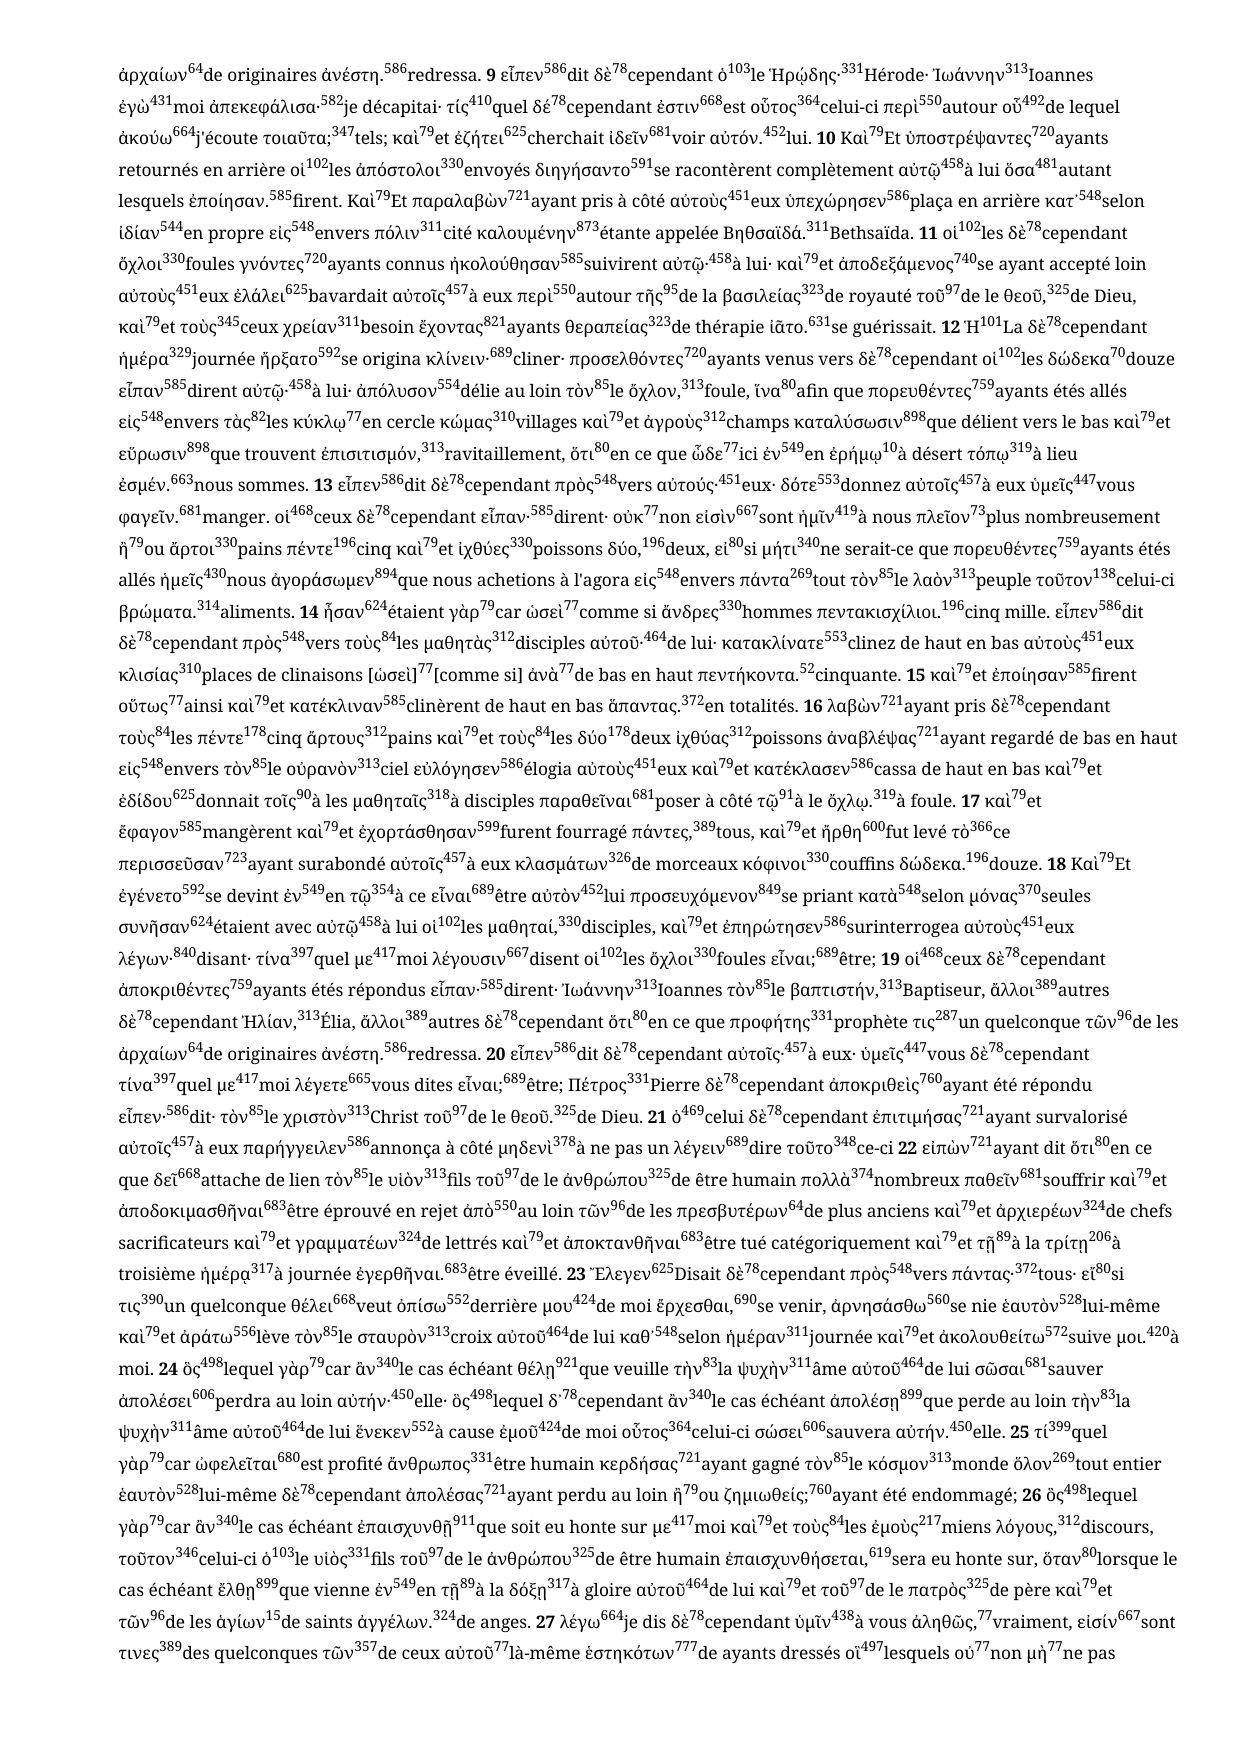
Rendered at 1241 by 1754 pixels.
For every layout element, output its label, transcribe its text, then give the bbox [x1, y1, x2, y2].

text 1 Συγκαλεσάμενος740Se ayant appelé ensemble δὲ78cependant τοὺς84les δώδεκα52douze ἔδωκεν586donna αὐτοῖς457à eux δύναμιν311puissance καὶ79et ἐξουσίαν311autorité ἐπὶ548sur πάντα270tous τὰ86les δαιμόνια314démons καὶ79et νόσους310maladies θεραπεύειν689soigner 2 καὶ79et ἀπέστειλεν586envoya αὐτοὺς451eux κηρύσσειν689annoncer τὴν83la βασιλείαν311royauté τοῦ97de le θεοῦ325de Dieu καὶ79et ἰᾶσθαι690se guérir [τοὺς84[les ἀσθενεῖς],52infirmes], 3 καὶ79et εἶπεν586dit πρὸς548vers αὐτούς·451eux· μηδὲν375ne pas un αἴρετε569levez εἰς548envers τὴν83la ὁδόν,311chemin, μήτε79et ni ῥάβδον311bâton μήτε79et ni πήραν311besace μήτε79et ni ἄρτον313pain μήτε79et ni ἀργύριον315objet d'argent μήτε79et ni [ἀνὰ]548[de bas en haut] δύο178deux χιτῶνας312chitons ἔχειν.689avoir. 4 καὶ79et εἰς548envers ἣν478laquelle ἂν340le cas échéant οἰκίαν311maison d'habitation εἰσέλθητε,896que vous veniez à l'intérieur, ἐκεῖ77là μένετε569restez καὶ79et ἐκεῖθεν77de là ἐξέρχεσθε.573que vous vous sortez. 5 καὶ79et ὅσοι497autant lesquels ἂν340le cas échéant μὴ77ne pas δέχωνται926que se acceptent ὑμᾶς,436vous, ἐξερχόμενοι866se sortants ἀπὸ550au loin τῆς95de la πόλεως323de cité ἐκείνης148de celle-là τὸν85le κονιορτὸν313poussière ἀπὸ550au loin τῶν96de les ποδῶν324de pieds ὑμῶν441de vous ἀποτινάσσετε569secouez loin εἰς548envers μαρτύριον315témoignage ἐπ᾽548sur αὐτούς.451eux. 6 ἐξερχόμενοι866se sortants δὲ78cependant διήρχοντο630se passaient à travers κατὰ548selon τὰς82les κώμας310villages εὐαγγελιζόμενοι866se évangélisants καὶ79et θεραπεύοντες839soignants πανταχοῦ.77partout. 7 Ἤκουσεν586Écouta δὲ78cependant Ἡρῴδης331Hérode ὁ103le τετραάρχης331tétrarque τὰ347ces γινόμενα850se devenants πάντα270tous καὶ79et διηπόρει625hésitait complètement διὰ548par le fait de τὸ348ce λέγεσθαι692être dit ὑπό550sous τινων383de des quelconques ὅτι80en ce que Ἰωάννης331Ioannes ἠγέρθη600fut éveillé ἐκ550hors νεκρῶν,64de morts, 8 ὑπό550sous τινων383de des quelconques δὲ78cependant ὅτι80en ce que Ἠλίας331Élia ἐφάνη,600fut apparu en lumière, ἄλλων383de autres δὲ78cependant ὅτι80en ce que προφήτης331prophète τις287un quelconque τῶν96de les ἀρχαίων64de originaires ἀνέστη.586redressa. 9 εἶπεν586dit δὲ78cependant ὁ103le Ἡρῴδης·331Hérode· Ἰωάννην313Ioannes ἐγὼ431moi ἀπεκεφάλισα·582je décapitai· τίς410quel δέ78cependant ἐστιν668est οὗτος364celui-ci περὶ550autour οὗ492de lequel ἀκούω664j'écoute τοιαῦτα;347tels; καὶ79et ἐζήτει625cherchait ἰδεῖν681voir αὐτόν.452lui. 10 Καὶ79Et ὑποστρέψαντες720ayants retournés en arrière οἱ102les ἀπόστολοι330envoyés διηγήσαντο591se racontèrent complètement αὐτῷ458à lui ὅσα481autant lesquels ἐποίησαν.585firent. Καὶ79Et παραλαβὼν721ayant pris à côté αὐτοὺς451eux ὑπεχώρησεν586plaça en arrière κατ᾽548selon ἰδίαν544en propre εἰς548envers πόλιν311cité καλουμένην873étante appelée Βηθσαϊδά.311Bethsaïda. 11 οἱ102les δὲ78cependant ὄχλοι330foules γνόντες720ayants connus ἠκολούθησαν585suivirent αὐτῷ·458à lui· καὶ79et ἀποδεξάμενος740se ayant accepté loin αὐτοὺς451eux ἐλάλει625bavardait αὐτοῖς457à eux περὶ550autour τῆς95de la βασιλείας323de royauté τοῦ97de le θεοῦ,325de Dieu, καὶ79et τοὺς345ceux χρείαν311besoin ἔχοντας821ayants θεραπείας323de thérapie ἰᾶτο.631se guérissait. 12 Ἡ101La δὲ78cependant ἡμέρα329journée ἤρξατο592se origina κλίνειν·689cliner· προσελθόντες720ayants venus vers δὲ78cependant οἱ102les δώδεκα70douze εἶπαν585dirent αὐτῷ·458à lui· ἀπόλυσον554délie au loin τὸν85le ὄχλον,313foule, ἵνα80afin que πορευθέντες759ayants étés allés εἰς548envers τὰς82les κύκλῳ77en cercle κώμας310villages καὶ79et ἀγροὺς312champs καταλύσωσιν898que délient vers le bas καὶ79et εὕρωσιν898que trouvent ἐπισιτισμόν,313ravitaillement, ὅτι80en ce que ὧδε77ici ἐν549en ἐρήμῳ10à désert τόπῳ319à lieu ἐσμέν.663nous sommes. 13 εἶπεν586dit δὲ78cependant πρὸς548vers αὐτούς·451eux· δότε553donnez αὐτοῖς457à eux ὑμεῖς447vous φαγεῖν.681manger. οἱ468ceux δὲ78cependant εἶπαν·585dirent· οὐκ77non εἰσὶν667sont ἡμῖν419à nous πλεῖον73plus nombreusement ἢ79ou ἄρτοι330pains πέντε196cinq καὶ79et ἰχθύες330poissons δύο,196deux, εἰ80si μήτι340ne serait-ce que πορευθέντες759ayants étés allés ἡμεῖς430nous ἀγοράσωμεν894que nous achetions à l'agora εἰς548envers πάντα269tout τὸν85le λαὸν313peuple τοῦτον138celui-ci βρώματα.314aliments. 14 ἦσαν624étaient γὰρ79car ὡσεὶ77comme si ἄνδρες330hommes πεντακισχίλιοι.196cinq mille. εἶπεν586dit δὲ78cependant πρὸς548vers τοὺς84les μαθητὰς312disciples αὐτοῦ·464de lui· κατακλίνατε553clinez de haut en bas αὐτοὺς451eux κλισίας310places de clinaisons [ὡσεὶ]77[comme si] ἀνὰ77de bas en haut πεντήκοντα.52cinquante. 15 καὶ79et ἐποίησαν585firent οὕτως77ainsi καὶ79et κατέκλιναν585clinèrent de haut en bas ἅπαντας.372en totalités. 16 λαβὼν721ayant pris δὲ78cependant τοὺς84les πέντε178cinq ἄρτους312pains καὶ79et τοὺς84les δύο178deux ἰχθύας312poissons ἀναβλέψας721ayant regardé de bas en haut εἰς548envers τὸν85le οὐρανὸν313ciel εὐλόγησεν586élogia αὐτοὺς451eux καὶ79et κατέκλασεν586cassa de haut en bas καὶ79et ἐδίδου625donnait τοῖς90à les μαθηταῖς318à disciples παραθεῖναι681poser à côté τῷ91à le ὄχλῳ.319à foule. 17 καὶ79et ἔφαγον585mangèrent καὶ79et ἐχορτάσθησαν599furent fourragé πάντες,389tous, καὶ79et ἤρθη600fut levé τὸ366ce περισσεῦσαν723ayant surabondé αὐτοῖς457à eux κλασμάτων326de morceaux κόφινοι330couffins δώδεκα.196douze. 18 Καὶ79Et ἐγένετο592se devint ἐν549en τῷ354à ce εἶναι689être αὐτὸν452lui προσευχόμενον849se priant κατὰ548selon μόνας370seules συνῆσαν624étaient avec αὐτῷ458à lui οἱ102les μαθηταί,330disciples, καὶ79et ἐπηρώτησεν586surinterrogea αὐτοὺς451eux λέγων·840disant· τίνα397quel με417moi λέγουσιν667disent οἱ102les ὄχλοι330foules εἶναι;689être; 19 οἱ468ceux δὲ78cependant ἀποκριθέντες759ayants étés répondus εἶπαν·585dirent· Ἰωάννην313Ioannes τὸν85le βαπτιστήν,313Baptiseur, ἄλλοι389autres δὲ78cependant Ἠλίαν,313Élia, ἄλλοι389autres δὲ78cependant ὅτι80en ce que προφήτης331prophète τις287un quelconque τῶν96de les ἀρχαίων64de originaires ἀνέστη.586redressa. 20 εἶπεν586dit δὲ78cependant αὐτοῖς·457à eux· ὑμεῖς447vous δὲ78cependant τίνα397quel με417moi λέγετε665vous dites εἶναι;689être; Πέτρος331Pierre δὲ78cependant ἀποκριθεὶς760ayant été répondu εἶπεν·586dit· τὸν85le χριστὸν313Christ τοῦ97de le θεοῦ.325de Dieu. 21 ὁ469celui δὲ78cependant ἐπιτιμήσας721ayant survalorisé αὐτοῖς457à eux παρήγγειλεν586annonça à côté μηδενὶ378à ne pas un λέγειν689dire τοῦτο348ce-ci 22 εἰπὼν721ayant dit ὅτι80en ce que δεῖ668attache de lien τὸν85le υἱὸν313fils τοῦ97de le ἀνθρώπου325de être humain πολλὰ374nombreux παθεῖν681souffrir καὶ79et ἀποδοκιμασθῆναι683être éprouvé en rejet ἀπὸ550au loin τῶν96de les πρεσβυτέρων64de plus anciens καὶ79et ἀρχιερέων324de chefs sacrificateurs καὶ79et γραμματέων324de lettrés καὶ79et ἀποκτανθῆναι683être tué catégoriquement καὶ79et τῇ89à la τρίτῃ206à troisième ἡμέρᾳ317à journée ἐγερθῆναι.683être éveillé. 23 Ἔλεγεν625Disait δὲ78cependant πρὸς548vers πάντας·372tous· εἴ80si τις390un quelconque θέλει668veut ὀπίσω552derrière μου424de moi ἔρχεσθαι,690se venir, ἀρνησάσθω560se nie ἑαυτὸν528lui-même καὶ79et ἀράτω556lève τὸν85le σταυρὸν313croix αὐτοῦ464de lui καθ᾽548selon ἡμέραν311journée καὶ79et ἀκολουθείτω572suive μοι.420à moi. 24 ὃς498lequel γὰρ79car ἂν340le cas échéant θέλῃ921que veuille τὴν83la ψυχὴν311âme αὐτοῦ464de lui σῶσαι681sauver ἀπολέσει606perdra au loin αὐτήν·450elle· ὃς498lequel δ᾽78cependant ἂν340le cas échéant ἀπολέσῃ899que perde au loin τὴν83la ψυχὴν311âme αὐτοῦ464de lui ἕνεκεν552à cause ἐμοῦ424de moi οὗτος364celui-ci σώσει606sauvera αὐτήν.450elle. 25 τί399quel γὰρ79car ὠφελεῖται680est profité ἄνθρωπος331être humain κερδήσας721ayant gagné τὸν85le κόσμον313monde ὅλον269tout entier ἑαυτὸν528lui-même δὲ78cependant ἀπολέσας721ayant perdu au loin ἢ79ou ζημιωθείς;760ayant été endommagé; 26 ὃς498lequel γὰρ79car ἂν340le cas échéant ἐπαισχυνθῇ911que soit eu honte sur με417moi καὶ79et τοὺς84les ἐμοὺς217miens λόγους,312discours, τοῦτον346celui-ci ὁ103le υἱὸς331fils τοῦ97de le ἀνθρώπου325de être humain ἐπαισχυνθήσεται,619sera eu honte sur, ὅταν80lorsque le cas échéant ἔλθῃ899que vienne ἐν549en τῇ89à la δόξῃ317à gloire αὐτοῦ464de lui καὶ79et τοῦ97de le πατρὸς325de père καὶ79et τῶν96de les ἁγίων15de saints ἀγγέλων.324de anges. 27 λέγω664je dis δὲ78cependant ὑμῖν438à vous ἀληθῶς,77vraiment, εἰσίν667sont τινες389des quelconques τῶν357de ceux αὐτοῦ77là-même ἑστηκότων777de ayants dressés οἳ497lesquels οὐ77non μὴ77ne pas γεύσωνται904que se goûtent θανάτου325de trépas ἕως80jusqu'à ce que ἂν340le cas échéant ἴδωσιν898que voient τὴν83la βασιλείαν311royauté τοῦ97de le θεοῦ.325de Dieu. 28 Ἐγένετο592Se devint δὲ78cependant μετὰ548après τοὺς84les λόγους312discours τούτους137ceux-ci ὡσεὶ77comme si ἡμέραι328journées ὀκτὼ194huit [καὶ]79[et] παραλαβὼν721ayant pris à côté Πέτρον313Pierre καὶ79et Ἰωάννην313Ioannes καὶ79et Ἰάκωβον313Iakobos ἀνέβη586monta εἰς548envers τὸ87le ὄρος315montagne προσεύξασθαι.682se prier. 29 καὶ79et ἐγένετο592se devint ἐν549en τῷ354à ce προσεύχεσθαι690se prier αὐτὸν452lui τὸ105le εἶδος333aspect τοῦ99de le προσώπου327de face αὐτοῦ464de lui ἕτερον392autre-différent καὶ79et ὁ103le ἱματισμὸς331habillement d'himation αὐτοῦ464de lui λευκὸς47blanc ἐξαστράπτων.840éclairant dehors. 30 καὶ79et ἰδοὺ306voici ἄνδρες330hommes δύο196deux συνελάλουν624bavardaient ensemble αὐτῷ,458à lui, οἵτινες497lesquels des quelconques ἦσαν624étaient Μωϋσῆς331Môusês καὶ79et Ἠλίας,331Élia, 31 οἳ497lesquels ὀφθέντες759ayants étés vus ἐν549en δόξῃ317à gloire ἔλεγον624disaient τὴν83la ἔξοδον311exode αὐτοῦ,464de lui, ἣν478laquelle ἤμελλεν625imminait πληροῦν689faire plénitude ἐν549en Ἰερουσαλήμ.317à Ierousalem. 32 ὁ103le δὲ78cependant Πέτρος331Pierre καὶ79et οἱ363ceux σὺν549avec αὐτῷ458à lui ἦσαν624étaient βεβαρημένοι812ayants étés alourdis ὕπνῳ·319à sommeil· διαγρηγορήσαντες720ayants veillés à travers δὲ78cependant εἶδον585virent τὴν83la δόξαν311gloire αὐτοῦ464de lui καὶ79et τοὺς84les δύο178deux ἄνδρας312hommes τοὺς345ceux συνεστῶτας769ayants dressés avec αὐτῷ.458à lui. 33 καὶ79et ἐγένετο592se devint ἐν549en τῷ354à ce διαχωρίζεσθαι692être séparé entièrement αὐτοὺς451eux ἀπ᾽550au loin αὐτοῦ464de lui εἶπεν586dit ὁ103le Πέτρος331Pierre πρὸς548vers τὸν85le Ἰησοῦν·313Iésous· ἐπιστάτα,337Supérieur, καλόν49beau ἐστιν668est ἡμᾶς416nous ὧδε77ici εἶναι,689être, καὶ79et ποιήσωμεν894que nous fassions σκηνὰς310tentes τρεῖς,176trois, μίαν51une σοὶ439à toi καὶ79et μίαν51une Μωϋσεῖ319à Môusês καὶ79et μίαν51une Ἠλίᾳ,319à Élia, μὴ77ne pas εἰδὼς783ayant su ὃ482lequel λέγει.668dit. 34 ταῦτα347ces-ci δὲ78cependant αὐτοῦ464de lui λέγοντος834de disant ἐγένετο592se devint νεφέλη329nuée καὶ79et ἐπεσκίαζεν625ombrait sur αὐτούς·451eux· ἐφοβήθησαν599furent effrayé δὲ78cependant ἐν549en τῷ354à ce εἰσελθεῖν681venir à l'intérieur αὐτοὺς451eux εἰς548envers τὴν83la νεφέλην.311nuée. 35 καὶ79et φωνὴ329voix ἐγένετο592se devint ἐκ550hors τῆς95de la νεφέλης323de nuée λέγουσα·838disante· οὗτός364celui-ci ἐστιν668est ὁ103le υἱός331fils μου424de moi ὁ364celui ἐκλελεγμένος,813ayant été élu, αὐτοῦ464de lui ἀκούετε.569écoutez. 36 καὶ79et ἐν549en τῷ354à ce γενέσθαι682se devenir τὴν83la φωνὴν311voix εὑρέθη600fut trouvé Ἰησοῦς331Iésous μόνος.132seul. καὶ79et αὐτοὶ468eux ἐσίγησαν585gardèrent le silence καὶ79et οὐδενὶ378à aucun ἀπήγγειλαν585rapportèrent annonce ἐν549en ἐκείναις141à celles-là ταῖς88à les ἡμέραις316à journées οὐδὲν375aucun ὧν493de lesquels ἑώρακαν.641ont vu. 37 Ἐγένετο592Se devint δὲ78cependant τῇ89à la ἑξῆς77suivant ἡμέρᾳ317à journée κατελθόντων715de ayants venus de haut en bas αὐτῶν463de eux ἀπὸ550au loin τοῦ99de le ὄρους327de montagne συνήντησεν586rencontra avec αὐτῷ458à lui ὄχλος331foule πολύς.287nombreux. 38 καὶ79et ἰδοὺ306voici ἀνὴρ331homme ἀπὸ550au loin τοῦ97de le ὄχλου325de foule ἐβόησεν586beugla λέγων·840disant· διδάσκαλε,337enseignant, δέομαί670je m'attache de lien σου442de toi ἐπιβλέψαι681regarder sur ἐπὶ548sur τὸν85le υἱόν313fils μου,424de moi, ὅτι80en ce que μονογενής47monogène μοί420à moi ἐστιν,668est, 39 καὶ79et ἰδοὺ306voici πνεῦμα333souffle λαμβάνει668prend αὐτὸν452lui καὶ79et ἐξαίφνης77soudainement κράζει668croasse καὶ79et σπαράσσει668convulse αὐτὸν452lui μετὰ550avec ἀφροῦ325de écume καὶ79et μόγις77laborieusement ἀποχωρεῖ668déplace loin ἀπ᾽550au loin αὐτοῦ464de lui συντρῖβον842broyant ensemble αὐτόν·452lui· 40 καὶ79et ἐδεήθην596je fus attaché de lien τῶν96de les μαθητῶν324de disciples σου442de toi ἵνα80afin que ἐκβάλωσιν898que éjectent αὐτό,454lui, καὶ79et οὐκ77non ἠδυνήθησαν.599furent pu. 41 ἀποκριθεὶς760ayant été répondu δὲ78cependant ὁ103le Ἰησοῦς331Iésous εἶπεν·586dit· ὦ340O γενεὰ335génération ἄπιστος25incroyante καὶ79et διεστραμμένη,816ayante étée tournée de travers, ἕως80jusqu'à ce que πότε77quand ἔσομαι608je me serai πρὸς548vers ὑμᾶς436vous καὶ79et ἀνέξομαι608je m'assumerai ὑμῶν;441de vous; προσάγαγε554amène ὧδε77ici τὸν85le υἱόν313fils σου.442de toi. 42 ἔτι77encore δὲ78cependant προσερχομένου861de se venant vers αὐτοῦ464de lui ἔρρηξεν586fracassa αὐτὸν452lui τὸ105le δαιμόνιον333démon καὶ79et συνεσπάραξεν·586convulsa ensemble· ἐπετίμησεν586survalorisa δὲ78cependant ὁ103le Ἰησοῦς331Iésous τῷ93à le πνεύματι321à souffle τῷ93à le ἀκαθάρτῳ12à impur καὶ79et ἰάσατο592se guérit τὸν85le παῖδα313jeune servant καὶ79et ἀπέδωκεν586redonna αὐτὸν452lui τῷ91à le πατρὶ319à père αὐτοῦ.464de lui. 43 ἐξεπλήσσοντο635étaient heurté à l'excès δὲ78cependant πάντες389tous ἐπὶ549sur τῇ89à la μεγαλειότητι317à magnificence τοῦ97de le θεοῦ.325de Dieu. Πάντων383de Tous δὲ78cependant θαυμαζόντων833de étonnants ἐπὶ549sur πᾶσιν379à tous οἷς487à lesquels ἐποίει625faisait εἶπεν586dit πρὸς548vers τοὺς84les μαθητὰς312disciples αὐτοῦ·464de lui· 44 θέσθε557que vous vous posez ὑμεῖς447vous εἰς548envers τὰ86les ὦτα314oreilles ὑμῶν441de vous τοὺς84les λόγους312discours τούτους·137ceux-ci· ὁ103le γὰρ79car υἱὸς331fils τοῦ97de le ἀνθρώπου325de être humain μέλλει668immine παραδίδοσθαι692être transmis εἰς548envers χεῖρας310mains ἀνθρώπων.324de êtres humains. 45 οἱ468ceux δὲ78cependant ἠγνόουν624méconnaissaient τὸ87le ῥῆμα315oral τοῦτο140ce-ci καὶ79et ἦν625était παρακεκαλυμμένον815ayant été couvert à côté ἀπ᾽550au loin αὐτῶν463de eux ἵνα80afin que μὴ77ne pas αἴσθωνται904que se perçoivent αὐτό,454lui, καὶ79et ἐφοβοῦντο630se effrayaient ἐρωτῆσαι681interroger αὐτὸν452lui περὶ550autour τοῦ99de le ῥήματος327de oral τούτου.152de ce-ci. 46 Εἰσῆλθεν586Vint à l'intérieur δὲ78cependant διαλογισμὸς331calcul au-travers ἐν549en αὐτοῖς,457à eux, τὸ366ce τίς410quel ἂν340le cas échéant εἴη700que soit μείζων47plus grand αὐτῶν.463de eux. 47 ὁ103le δὲ78cependant Ἰησοῦς331Iésous εἰδὼς783ayant su τὸν85le διαλογισμὸν313calcul au-travers τῆς95de la καρδίας323de coeur αὐτῶν,463de eux, ἐπιλαβόμενος740se ayant emparé παιδίον315petit enfant ἔστησεν586dressa αὐτὸ454lui παρ᾽549à côté ἑαυτῷ533à lui-même 48 καὶ79et εἶπεν586dit αὐτοῖς·457à eux· ὃς498lequel ἐὰν340si le cas échéant δέξηται905que se accepte τοῦτο140ce-ci τὸ87le παιδίον315petit enfant ἐπὶ549sur τῷ93à le ὀνόματί321à nom μου,424de moi, ἐμὲ417moi δέχεται·674se accepte· καὶ79et ὃς498lequel ἂν340le cas échéant ἐμὲ417moi δέξηται,905que se accepte, δέχεται674se accepte τὸν346celui ἀποστείλαντά707ayant envoyé με·417moi· ὁ103le γὰρ79car μικρότερος47plus petit ἐν549en πᾶσιν377à tous ὑμῖν438à vous ὑπάρχων840subsistant οὗτός364celui-ci ἐστιν668est μέγας.47grand. 49 Ἀποκριθεὶς760Ayant été répondu δὲ78cependant Ἰωάννης331Ioannes εἶπεν·586dit· ἐπιστάτα,337Supérieur, εἴδομέν581nous vîmes τινα373un quelconque ἐν549en τῷ93à le ὀνόματί321à nom σου442de toi ἐκβάλλοντα822éjectant δαιμόνια314démons καὶ79et ἐκωλύομεν620nous empêchions αὐτόν,452lui, ὅτι80en ce que οὐκ77non ἀκολουθεῖ668suit μεθ᾽550avec ἡμῶν.423de nous. 50 εἶπεν586dit δὲ78cependant πρὸς548vers αὐτὸν452lui ὁ103le Ἰησοῦς·331Iésous· μὴ77ne pas κωλύετε·569empêchez· ὃς498lequel γὰρ79car οὐκ77non ἔστιν668est καθ᾽550contre ὑμῶν,441de vous, ὑπὲρ550au-dessus ὑμῶν441de vous ἐστιν.668est. 51 Ἐγένετο592Se devint δὲ78cependant ἐν549en τῷ354à ce συμπληροῦσθαι692être fait plénitude ensemble τὰς82les ἡμέρας310journées τῆς95de la ἀναλήμψεως323de prise de bas en haut αὐτοῦ464de lui καὶ79et αὐτὸς469lui τὸ247le πρόσωπον315face ἐστήρισεν586fixa τοῦ360de ce πορεύεσθαι690se aller εἰς548envers Ἰερουσαλήμ.311Ierousalem. 52 Καὶ79Et ἀπέστειλεν586envoya ἀγγέλους312anges πρὸ550d'avant προσώπου327de face αὐτοῦ.464de lui. καὶ79et πορευθέντες759ayants étés allés εἰσῆλθον585vinrent à l'intérieur εἰς548envers κώμην311village Σαμαριτῶν324de Samaritains ὡς80comme ἑτοιμάσαι681préparer αὐτῷ·458à lui· 53 καὶ79et οὐκ77non ἐδέξαντο591se acceptèrent αὐτόν,452lui, ὅτι80en ce que τὸ105le πρόσωπον333face αὐτοῦ464de lui ἦν625était πορευόμενον869se allant εἰς548envers Ἰερουσαλήμ.311Ierousalem. 54 ἰδόντες720ayants vus δὲ78cependant οἱ102les μαθηταὶ330disciples Ἰάκωβος331Iakobos καὶ79et Ἰωάννης331Ioannes εἶπαν·585dirent· κύριε,337Maître, θέλεις666tu veux εἴπωμεν894que nous disions πῦρ315feu καταβῆναι681descendre ἀπὸ550au loin τοῦ97de le οὐρανοῦ325de ciel καὶ79et ἀναλῶσαι681consumer αὐτούς;451eux; 55 στραφεὶς760ayant été tourné δὲ78cependant ἐπετίμησεν586survalorisa αὐτοῖς.457à eux. 56 καὶ79et ἐπορεύθησαν599furent allé εἰς548envers ἑτέραν113autre-différente κώμην.311village. 57 Καὶ79Et πορευομένων860de se allants αὐτῶν463de eux ἐν549en τῇ89à la ὁδῷ317à chemin εἶπέν586dit τις390un quelconque πρὸς548vers αὐτόν·452lui· ἀκολουθήσω602je suivrai σοι439à toi ὅπου80là où ἐὰν340si le cas échéant ἀπέρχῃ.925que tu te éloignes. 58 καὶ79et εἶπεν586dit αὐτῷ458à lui ὁ103le Ἰησοῦς·331Iésous· αἱ100les ἀλώπεκες328renards φωλεοὺς312tanières ἔχουσιν667ont καὶ79et τὰ104les πετεινὰ332volatiles τοῦ97de le οὐρανοῦ325de ciel κατασκηνώσεις,310nids, ὁ103le δὲ78cependant υἱὸς331fils τοῦ97de le ἀνθρώπου325de être humain οὐκ77non ἔχει668a ποῦ77où? τὴν243la κεφαλὴν311tête κλίνῃ.921que cline. 59 Εἶπεν586Dit δὲ78cependant πρὸς548vers ἕτερον·373autre-différent· ἀκολούθει570suis μοι.420à moi. ὁ469celui δὲ78cependant εἶπεν·586dit· [κύριε,]337[Maître,] ἐπίτρεψόν554permets μοι420à moi ἀπελθόντι713à ayant éloigné πρῶτον77premièrement θάψαι681ensevelir τὸν85le πατέρα313père μου.424de moi. 60 εἶπεν586dit δὲ78cependant αὐτῷ·458à lui· ἄφες554abandonne τοὺς84les νεκροὺς52morts θάψαι681ensevelir τοὺς84les ἑαυτῶν536de eux-mêmes νεκρούς,52morts, σὺ448toi δὲ78cependant ἀπελθὼν721ayant éloigné διάγγελλε570annonce à travers τὴν83la βασιλείαν311royauté τοῦ97de le θεοῦ.325de Dieu. 61 Εἶπεν586Dit δὲ78cependant καὶ77aussi ἕτερος·390autre-différent· ἀκολουθήσω602je suivrai σοι,439à toi, κύριε·337Maître· πρῶτον77premièrement δὲ78cependant ἐπίτρεψόν554permets μοι420à moi ἀποτάξασθαι682se éloigner en ordonnance τοῖς351à ceux εἰς548envers τὸν85le οἶκόν313maison μου.424de moi. 62 εἶπεν586dit δὲ78cependant [πρὸς548[vers αὐτὸν]452lui] ὁ103le Ἰησοῦς·331Iésous· οὐδεὶς390aucun ἐπιβαλὼν721ayant surjeté τὴν83la χεῖρα311main αὐτοῦ464de lui ἐπ᾽548sur ἄροτρον315araire καὶ79et βλέπων840regardant εἰς548envers τὰ347ces ὀπίσω77derrière εὔθετός47bien placé ἐστιν668est τῇ89à la βασιλείᾳ317à royauté τοῦ97de le θεοῦ.325de Dieu. [118, 59, 1181, 1665]
